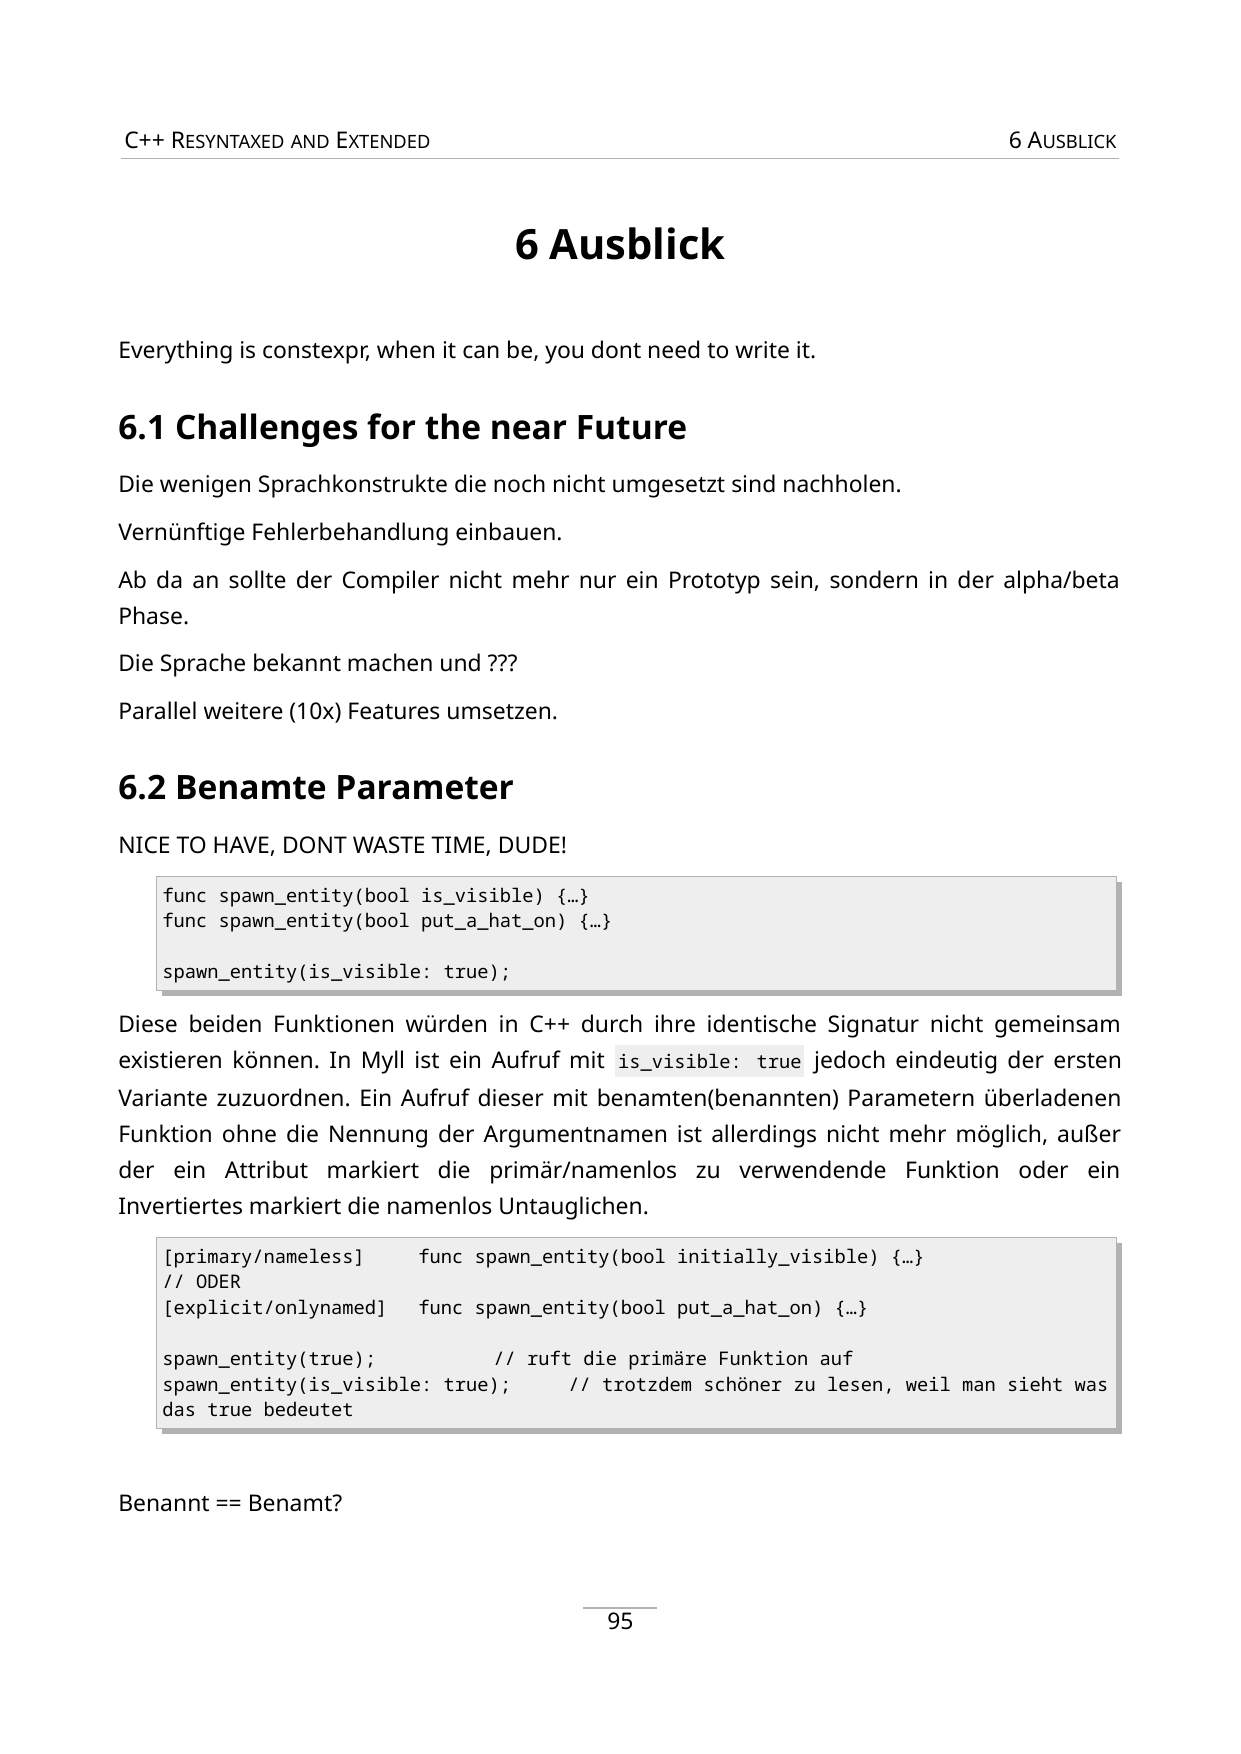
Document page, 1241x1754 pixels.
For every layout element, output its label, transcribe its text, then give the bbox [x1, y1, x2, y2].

text Vernünftige Fehlerbehandlung einbauen. [118, 516, 1122, 547]
subtitle Benamte Parameter [118, 763, 1122, 809]
text [primary/nameless] func spawn_entity(bool initially_visible) {…} // ODER [explicit/onlynamed] func spawn_entity(bool put_a_hat_on) {…} spawn_entity(true); // ruft die primäre Funktion auf spawn_entity(is_visible: true); // trotzdem schöner zu lesen, weil man sieht was das true bedeutet [157, 1238, 1116, 1428]
text Die Sprache bekannt machen und ??? [118, 647, 1122, 678]
subtitle Challenges for the near Future [118, 403, 1122, 449]
text Diese beiden Funktionen würden in C++ durch ihre identische Signatur nicht gemeinsam existieren können. In Myll ist ein Aufruf mit is_visible: true jedoch eindeutig der ersten Variante zuzuordnen. Ein Aufruf dieser mit benamten(benannten) Parametern überladenen Funktion ohne die Nennung der Argumentnamen ist allerdings nicht mehr möglich, außer der ein Attribut markiert die primär/namenlos zu verwendende Funktion oder ein Invertiertes markiert die namenlos Untauglichen. [118, 1008, 1122, 1221]
text NICE TO HAVE, DONT WASTE TIME, DUDE! [118, 828, 1122, 860]
text Ab da an sollte der Compiler nicht mehr nur ein Prototyp sein, sondern in der alpha/beta Phase. [118, 564, 1122, 631]
text Everything is constexpr, when it can be, you dont need to write it. [118, 334, 1122, 365]
text Die wenigen Sprachkonstrukte die noch nicht umgesetzt sind nachholen. [118, 468, 1122, 499]
text Benannt == Benamt? [118, 1487, 1122, 1519]
text Parallel weitere (10x) Features umsetzen. [118, 695, 1122, 726]
subtitle Ausblick [118, 214, 1122, 271]
text func spawn_entity(bool is_visible) {…} func spawn_entity(bool put_a_hat_on) {…} [157, 877, 1116, 953]
text spawn_entity(is_visible: true); [157, 953, 1116, 990]
